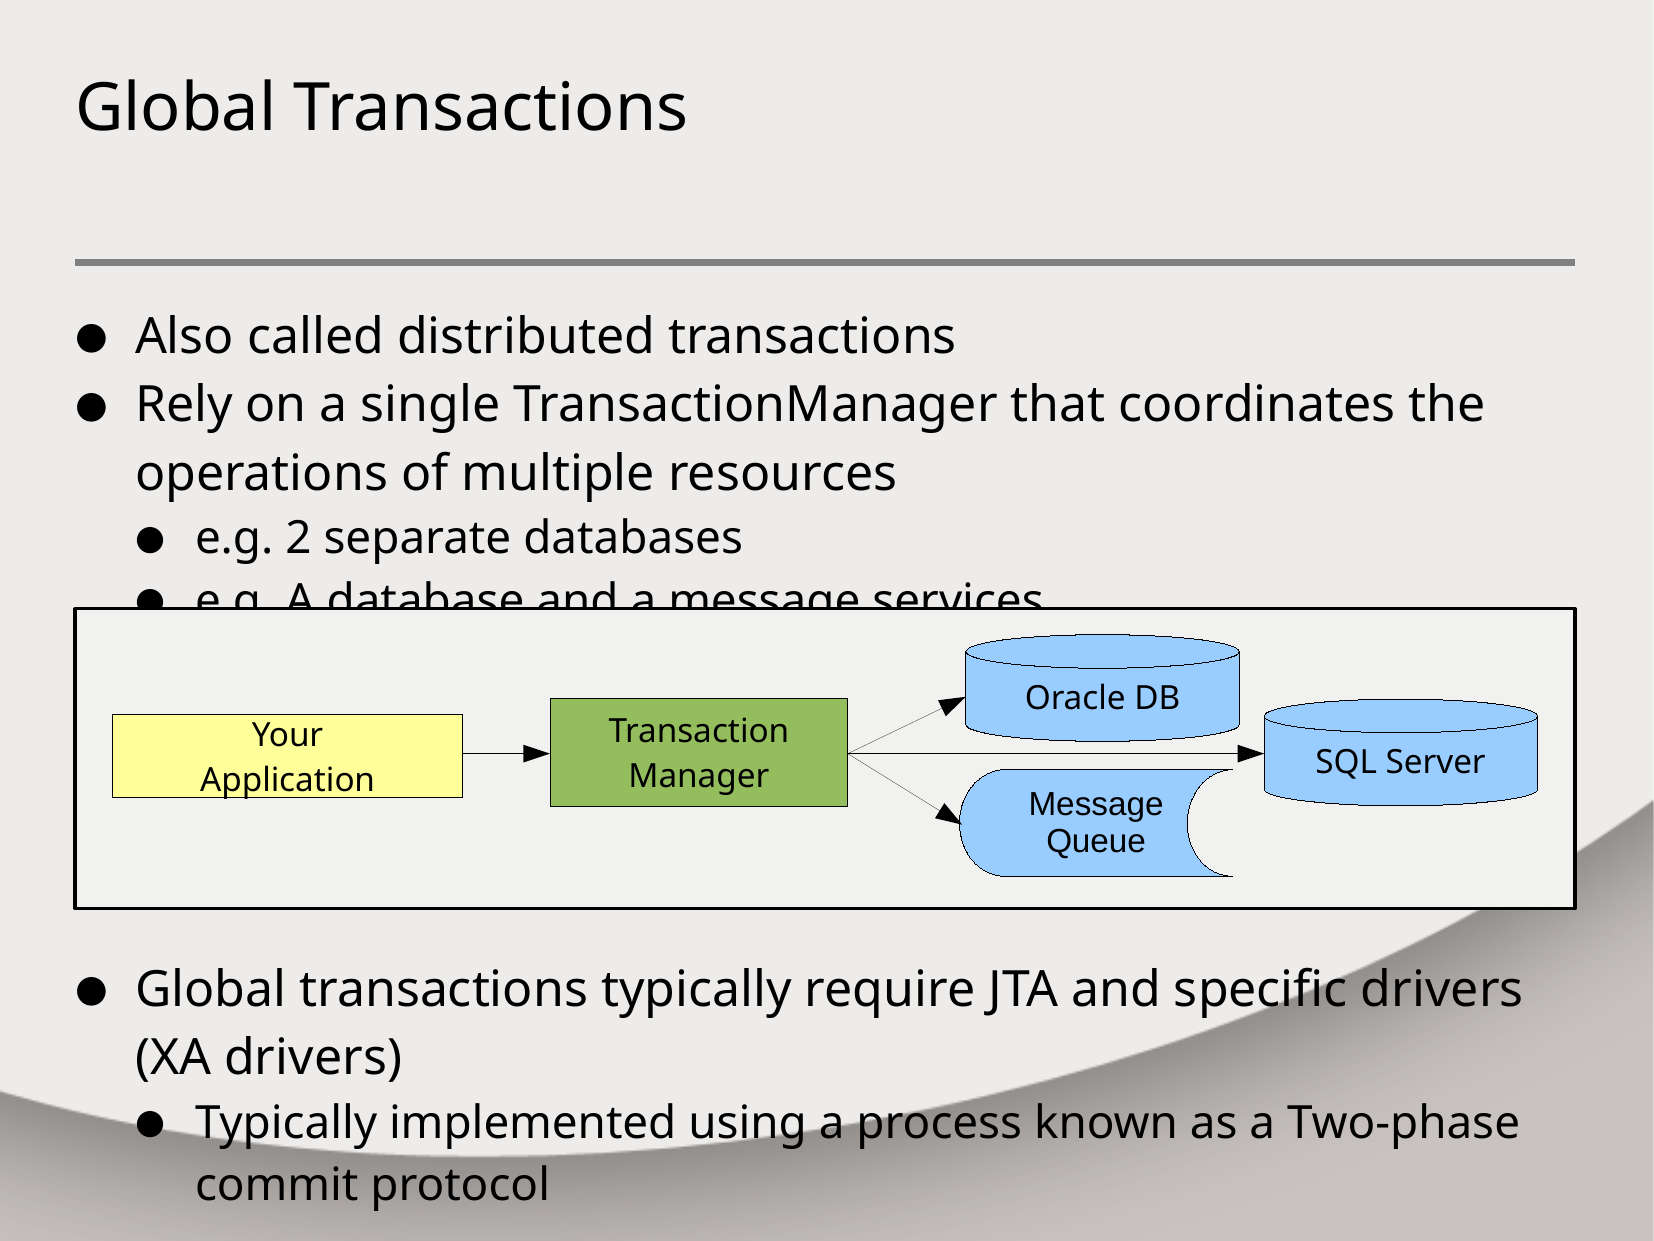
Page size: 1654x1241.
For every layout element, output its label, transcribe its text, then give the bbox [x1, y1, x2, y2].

picture [0, 0, 1654, 1241]
text_box Transaction Manager [550, 698, 848, 807]
text_box Your Application [112, 714, 463, 798]
list Also called distributed transactions Rely on a single TransactionManager that coordinates the operations of multiple resources e.g. 2 separate databases e.g. A database and a message services Global transactions typically require JTA and specific drivers (XA drivers) Typically implemented using a process known as a Two-phase commit protocol [75, 300, 1576, 608]
text_box [75, 608, 1576, 909]
text_box Message Queue [959, 769, 1233, 877]
title Global Transactions [75, 75, 1576, 226]
text_box Oracle DB [965, 634, 1240, 742]
list Also called distributed transactions Rely on a single TransactionManager that coordinates the operations of multiple resources e.g. 2 separate databases e.g. A database and a message services Global transactions typically require JTA and specific drivers (XA drivers) Typically implemented using a process known as a Two-phase commit protocol [75, 909, 1576, 1163]
text_box SQL Server [1264, 699, 1538, 806]
